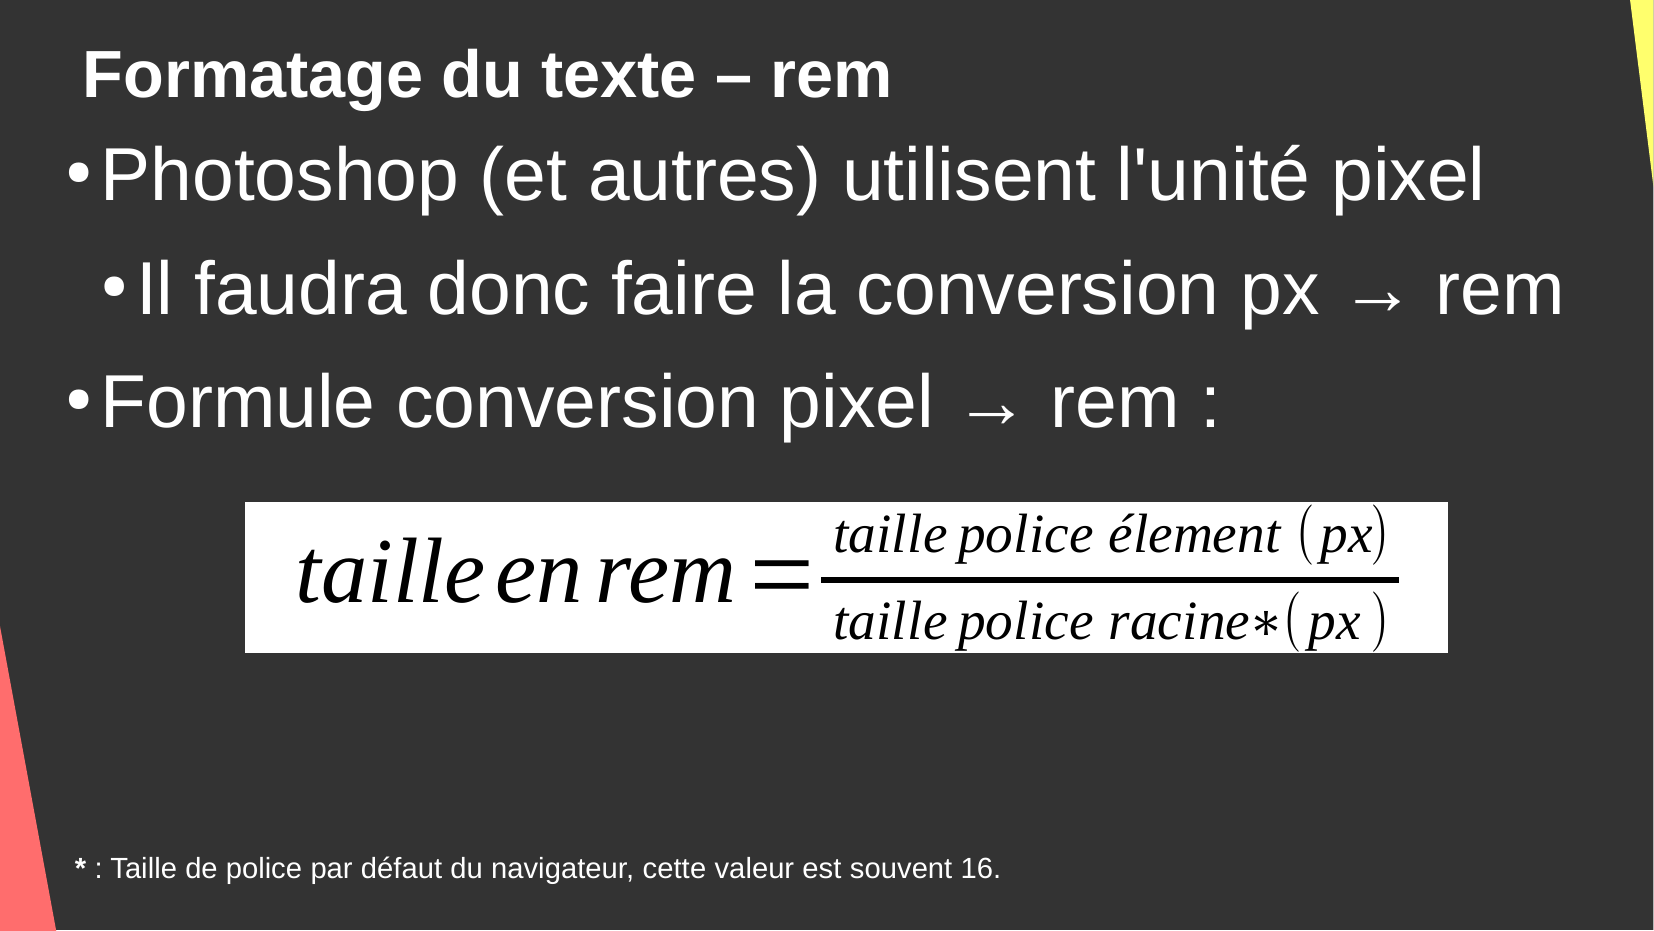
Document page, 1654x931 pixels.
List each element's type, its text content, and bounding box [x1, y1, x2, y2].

chart [245, 501, 1449, 653]
text_box [1630, 0, 1654, 192]
text_box * : Taille de police par défaut du navigateur, cette valeur est souvent 16. [60, 844, 1546, 886]
text_box [0, 626, 57, 931]
subtitle Photoshop (et autres) utilisent l'unité pixel Il faudra donc faire la conversion px → rem Formule conversion pixel → rem : [65, 132, 1642, 473]
title Formatage du texte – rem [82, 37, 1571, 132]
